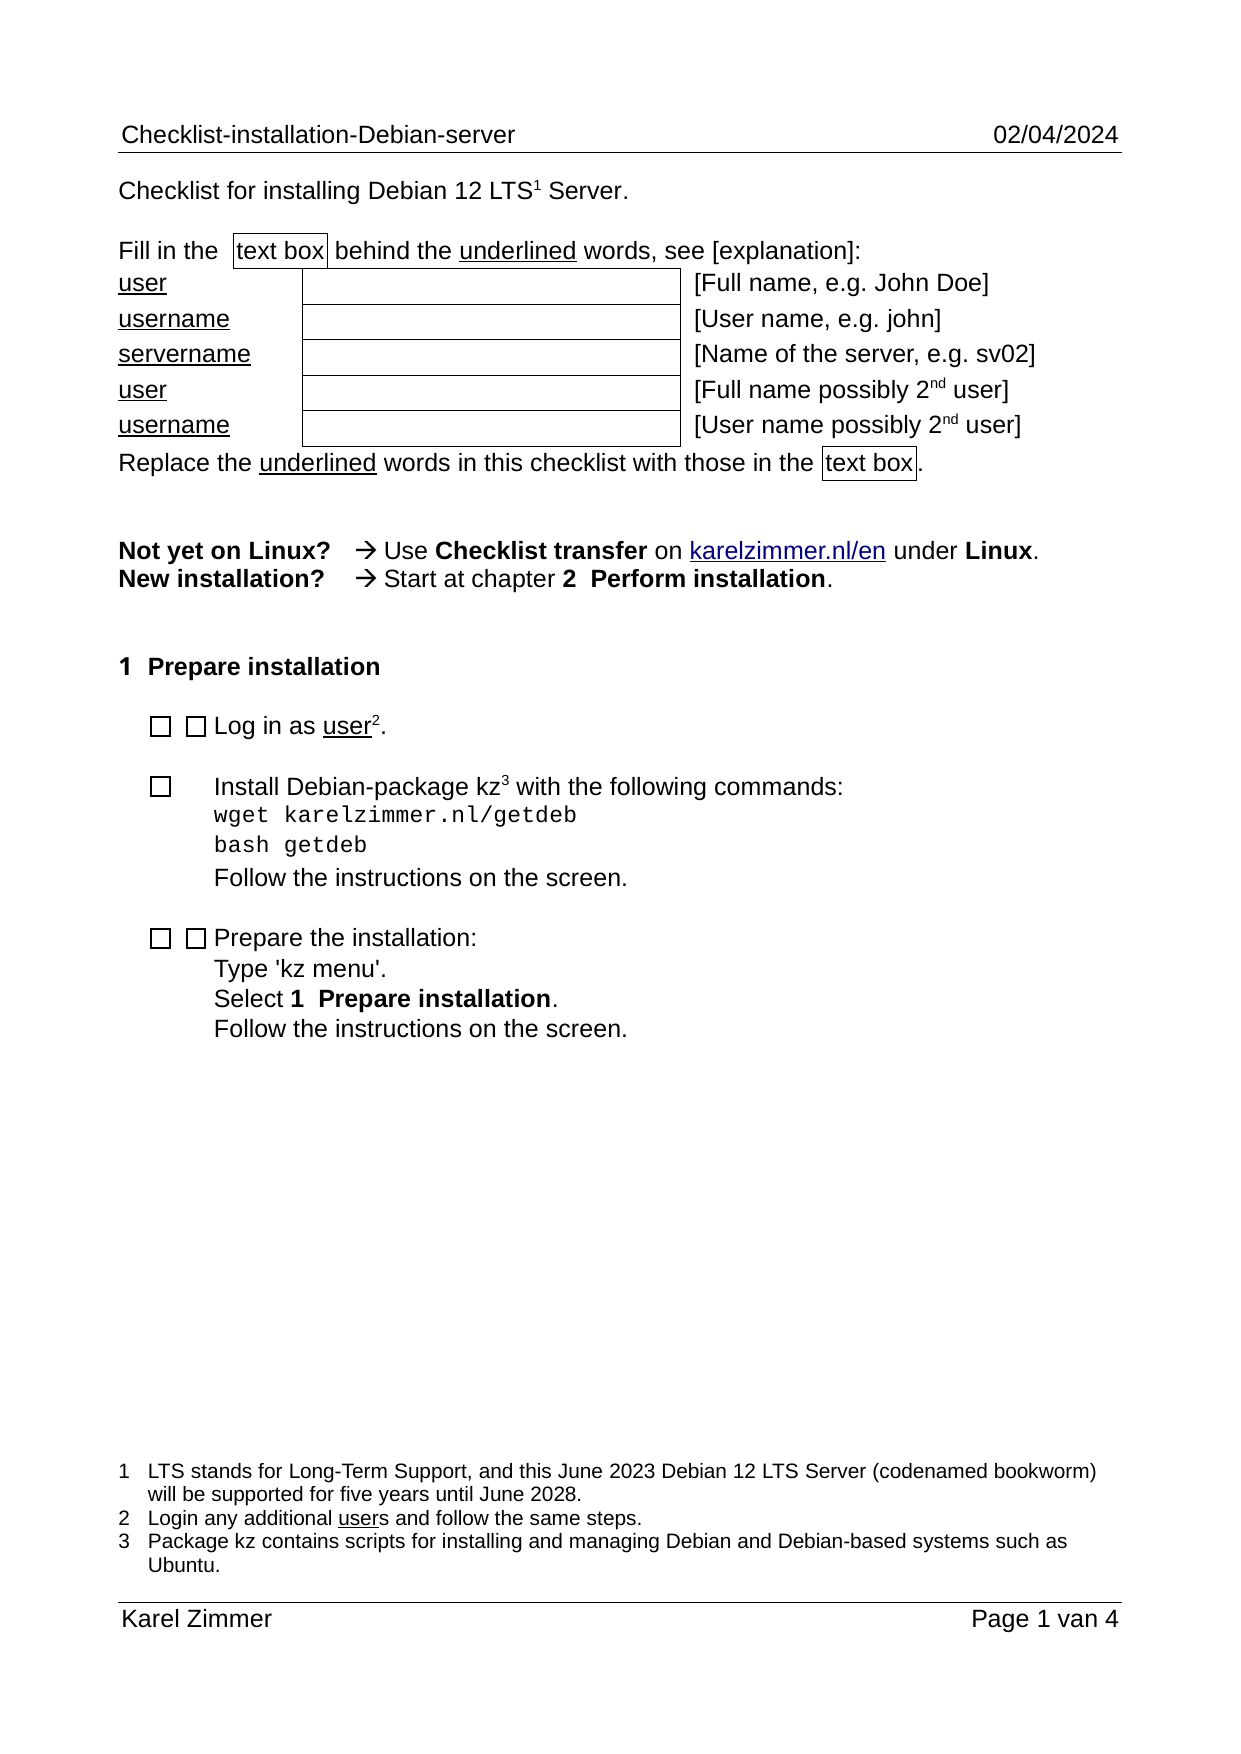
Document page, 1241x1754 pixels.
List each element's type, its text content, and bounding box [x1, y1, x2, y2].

table_cell [177, 1014, 213, 1044]
table_header [177, 711, 213, 741]
table_cell [142, 863, 177, 893]
table_cell [142, 741, 177, 772]
table_cell [177, 954, 213, 984]
text New installation?  Start at chapter 2 Perform installation. [118, 565, 1122, 593]
table_cell [118, 741, 142, 772]
text text box [823, 447, 916, 480]
text [User name, e.g. john] [681, 304, 1122, 339]
text [Full name, e.g. John Doe] [681, 268, 1122, 304]
table_cell [142, 954, 177, 984]
text servERNAme [118, 339, 302, 375]
text USER [118, 375, 302, 410]
table_cell Follow the instructions on the screen. [213, 1014, 1122, 1044]
table_cell [118, 772, 142, 802]
table_cell [142, 772, 177, 802]
table_cell [142, 984, 177, 1014]
table_cell [142, 1014, 177, 1044]
table_cell [142, 923, 177, 953]
table_cell [142, 832, 177, 863]
table_cell [177, 863, 213, 893]
table_cell [118, 954, 142, 984]
text Replace the underlined words in this checklist with those in the [118, 446, 822, 481]
table_cell wget karelzimmer.nl/getdeb [213, 802, 1122, 832]
table_header [142, 711, 177, 741]
text [Full name possibly 2nd user] [681, 375, 1122, 410]
text Fill in the [118, 233, 233, 268]
table_cell Install Debian-package kz with the following commands: [213, 772, 1122, 802]
text LTS stands for Long-Term Support, and this June 2023 Debian 12 LTS Server (codenamed bookworm) will be supported for five years until June 2028. [118, 1459, 1122, 1506]
table_header Log in as USER. [213, 711, 1122, 741]
table_cell Follow the instructions on the screen. [213, 863, 1122, 893]
table_cell Prepare the installation: [213, 923, 1122, 953]
text behind the underlined words, see [explanation]: [328, 233, 1122, 268]
text USERName [118, 410, 302, 446]
table_cell bash getdeb [213, 832, 1122, 863]
table_cell [118, 832, 142, 863]
table_cell [177, 832, 213, 863]
table_cell [118, 863, 142, 893]
table_cell [177, 741, 213, 772]
table_cell [118, 984, 142, 1014]
text Checklist for installing Debian 12 LTS Server. [118, 177, 1122, 205]
text user [118, 268, 302, 304]
table_cell [213, 893, 1122, 923]
text Not yet on Linux?  Use Checklist transfer on karelzimmer.nl/en under Linux. [118, 537, 1122, 565]
text . [917, 446, 1122, 481]
table_cell [177, 923, 213, 953]
table_cell [213, 741, 1122, 772]
table_header [118, 711, 142, 741]
table_cell [177, 802, 213, 832]
text USERname [118, 304, 302, 339]
table_cell [118, 802, 142, 832]
table_cell [142, 893, 177, 923]
table_cell [118, 893, 142, 923]
table_cell [118, 923, 142, 953]
table_cell Type 'kz menu'. [213, 954, 1122, 984]
table_cell [177, 893, 213, 923]
table_cell [177, 984, 213, 1014]
text [Name of the server, e.g. sv02] [681, 339, 1122, 375]
list Prepare installation [118, 649, 1122, 683]
text text box [234, 234, 327, 268]
table_cell Select 1 Prepare installation. [213, 984, 1122, 1014]
text [User name possibly 2nd user] [681, 410, 1122, 446]
table_cell [177, 772, 213, 802]
table_cell [142, 802, 177, 832]
table_cell [118, 1014, 142, 1044]
